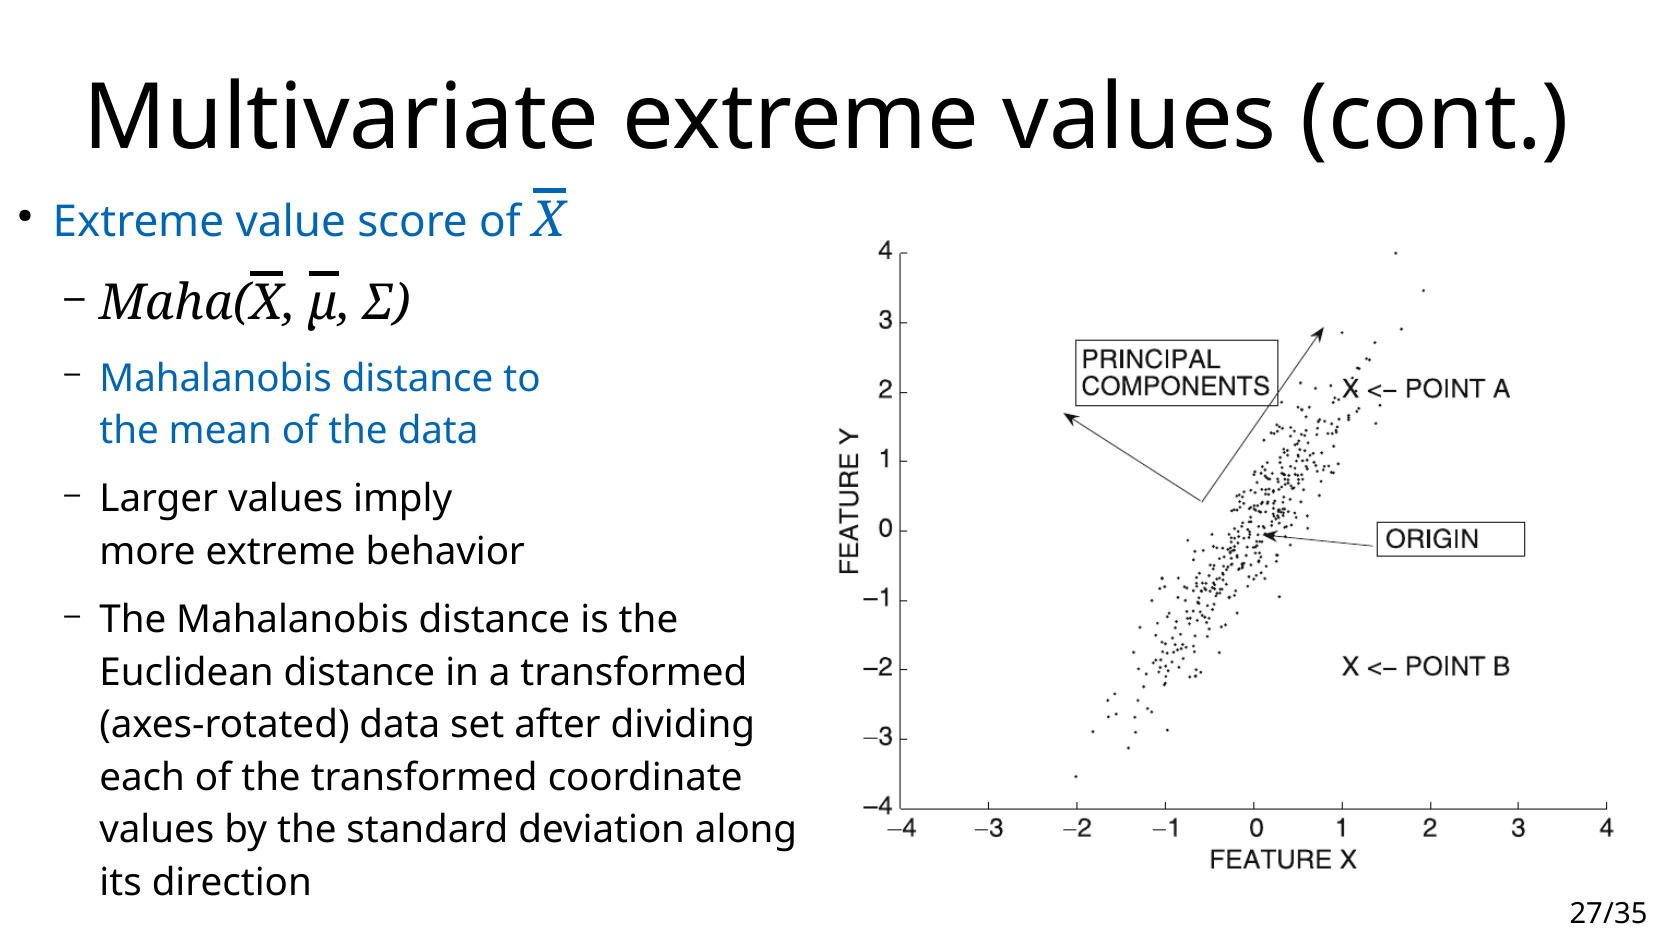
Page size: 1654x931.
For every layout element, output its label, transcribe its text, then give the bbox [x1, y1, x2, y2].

picture [822, 222, 1629, 886]
list Extreme value score of X Maha(X, μ, Σ) Mahalanobis distance to the mean of the data Larger values imply more extreme behavior The Mahalanobis distance is the Euclidean distance in a transformed (axes-rotated) data set after dividing each of the transformed coordinate values by the standard deviation along its direction [5, 183, 826, 908]
title Multivariate extreme values (cont.) [82, 1, 1571, 222]
